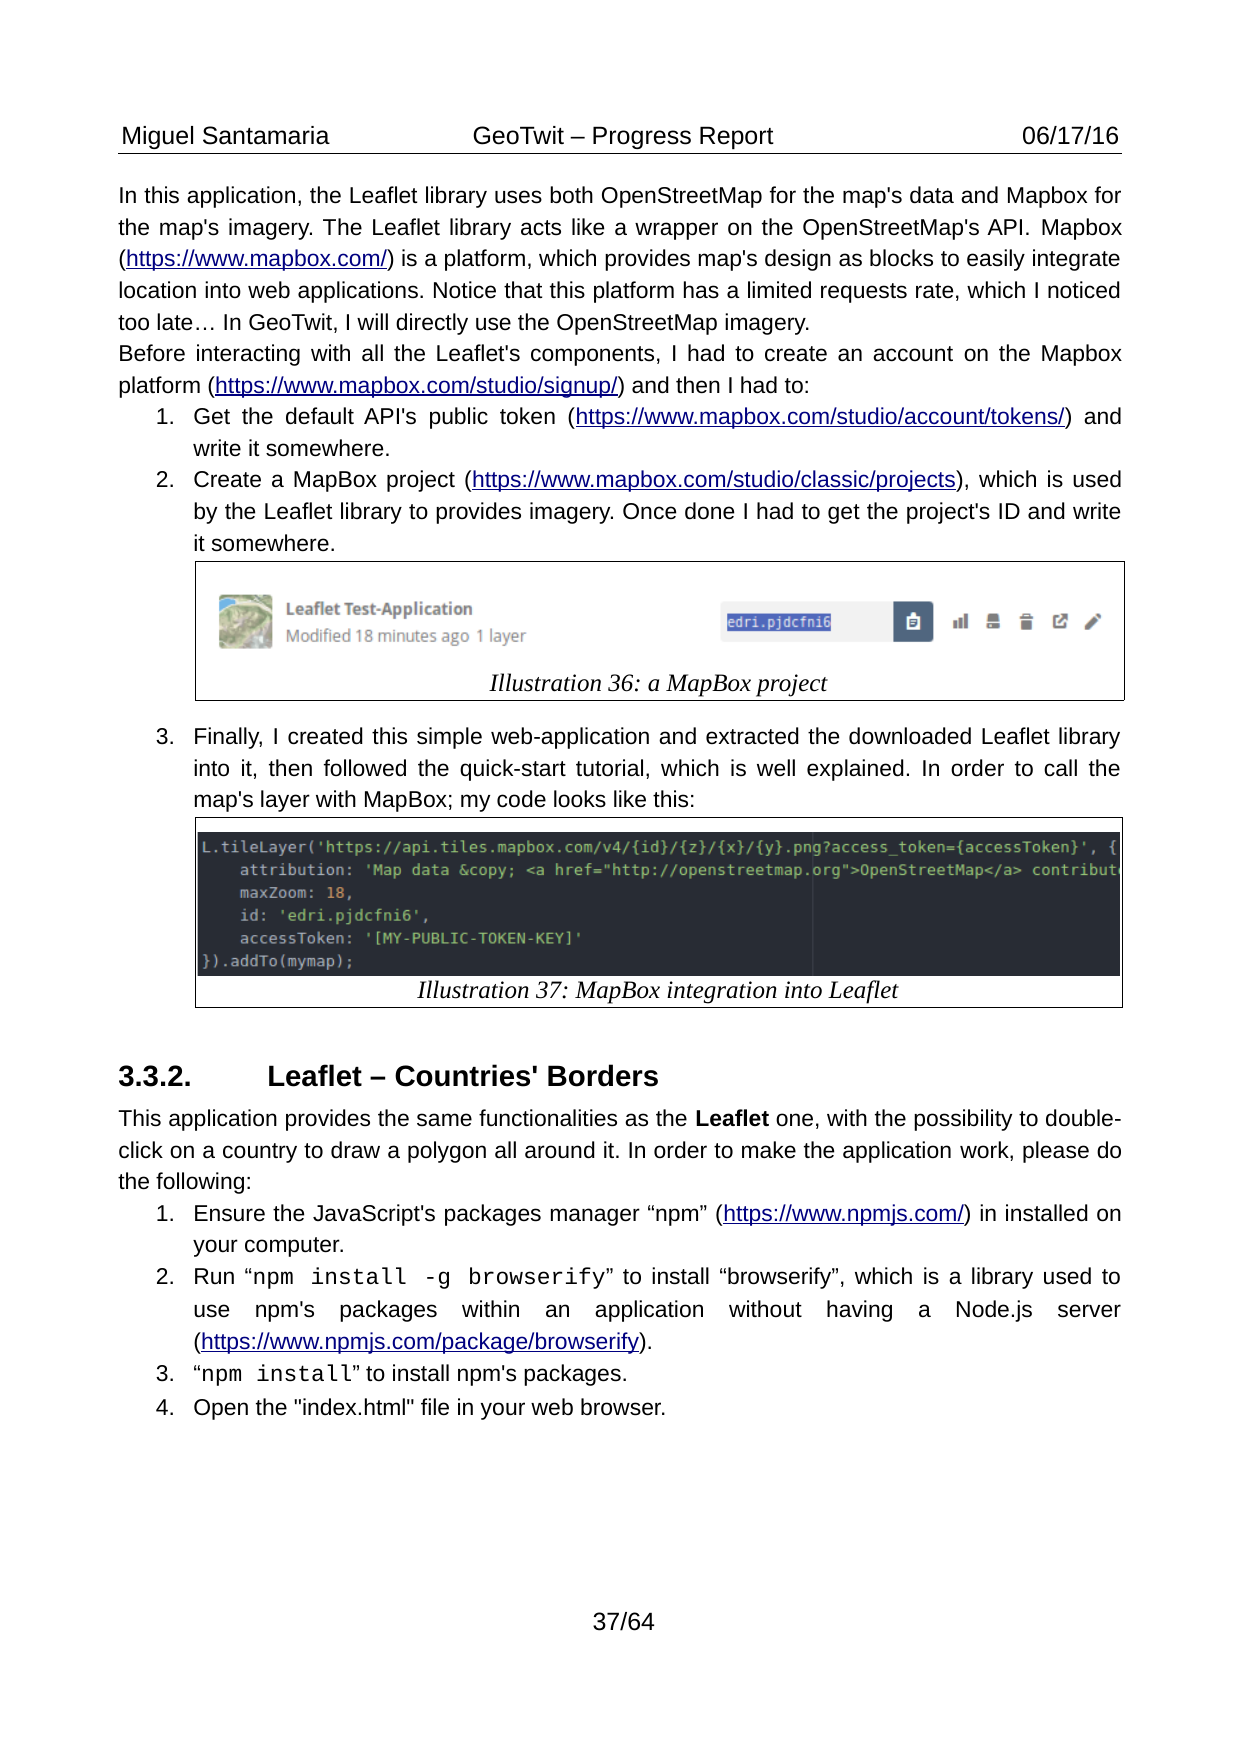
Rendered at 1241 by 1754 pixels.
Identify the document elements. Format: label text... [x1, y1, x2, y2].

list Create a MapBox project (https://www.mapbox.com/studio/classic/projects), which is used by the Leaflet library to provides imagery. Once done I had to get the project's ID and write it somewhere. [156, 466, 1122, 556]
text Before interacting with all the Leaflet's components, I had to create an account on the Mapbox platform (https://www.mapbox.com/studio/signup/) and then I had to: [118, 340, 1122, 398]
picture [197, 832, 1120, 976]
picture [198, 577, 1121, 669]
list Illustration 36: a MapBox project [198, 669, 1121, 697]
text This application provides the same functionalities as the Leaflet one, with the possibility to double-click on a country to draw a polygon all around it. In order to make the application work, please do the following: [118, 1105, 1122, 1194]
list [196, 818, 1122, 1007]
list Illustration 37: MapBox integration into Leaflet [198, 976, 1119, 1004]
list “npm install” to install npm's packages. [156, 1359, 1122, 1388]
list Run “npm install -g browserify” to install “browserify”, which is a library used to use npm's packages within an application without having a Node.js server (https://www.npmjs.com/package/browserify). [156, 1263, 1122, 1354]
list Finally, I created this simple web-application and extracted the downloaded Leaflet library into it, then followed the quick-start tutorial, which is well explained. In order to call the map's layer with MapBox; my code looks like this: [156, 561, 1122, 813]
list Ensure the JavaScript's packages manager “npm” (https://www.npmjs.com/) in installed on your computer. [156, 1200, 1122, 1258]
list Open the "index.html" file in your web browser. [156, 1393, 1122, 1420]
list Get the default API's public token (https://www.mapbox.com/studio/account/tokens/) and write it somewhere. [156, 403, 1122, 461]
list [196, 562, 1124, 700]
text In this application, the Leaflet library uses both OpenStreetMap for the map's data and Mapbox for the map's imagery. The Leaflet library acts like a wrapper on the OpenStreetMap's API. Mapbox (https://www.mapbox.com/) is a platform, which provides map's design as blocks to easily integrate location into web applications. Notice that this platform has a limited requests rate, which I noticed too late… In GeoTwit, I will directly use the OpenStreetMap imagery. [118, 182, 1122, 335]
subtitle Leaflet – Countries' Borders [118, 1059, 1122, 1092]
